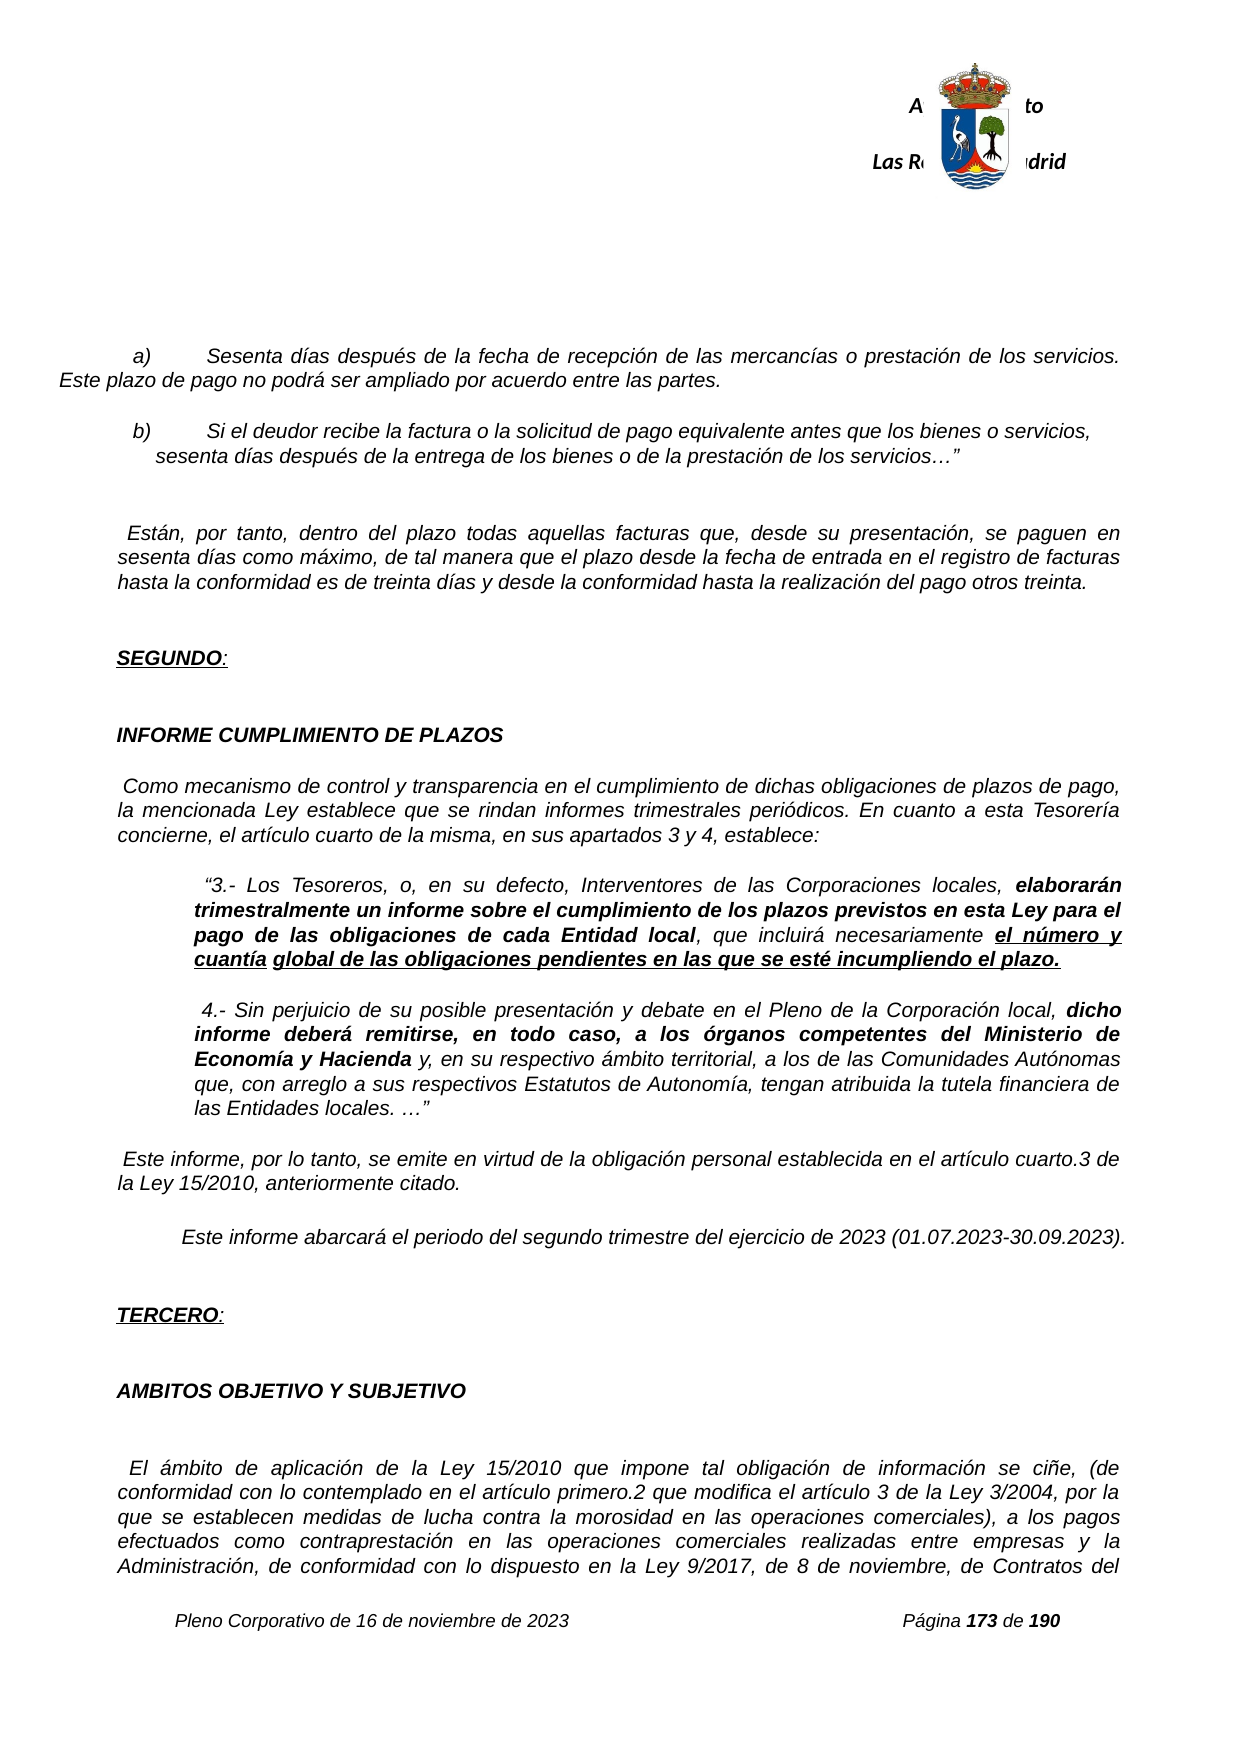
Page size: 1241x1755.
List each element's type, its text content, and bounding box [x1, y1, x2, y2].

text INFORME CUMPLIMIENTO DE PLAZOS [116, 723, 1124, 747]
text TERCERO: [116, 1302, 1135, 1326]
text Están, por tanto, dentro del plazo todas aquellas facturas que, desde su presentación, se paguen en sesenta días como máximo, de tal manera que el plazo desde la fecha de entrada en el registro de facturas hasta la conformidad es de treinta días y desde la conformidad hasta la realización del pago otros treinta. [116, 521, 1124, 594]
list Si el deudor recibe la factura o la solicitud de pago equivalente antes que los bienes o servicios, [59, 419, 1124, 443]
text 4.- Sin perjuicio de su posible presentación y debate en el Pleno de la Corporación local, dicho informe deberá remitirse, en todo caso, a los órganos competentes del Ministerio de Economía y Hacienda y, en su respectivo ámbito territorial, a los de las Comunidades Autónomas que, con arreglo a sus respectivos Estatutos de Autonomía, tengan atribuida la tutela financiera de las Entidades locales. …” [193, 998, 1124, 1120]
text sesenta días después de la entrega de los bienes o de la prestación de los servicios…” [155, 444, 1124, 468]
text Este informe, por lo tanto, se emite en virtud de la obligación personal establecida en el artículo cuarto.3 de la Ley 15/2010, anteriormente citado. [116, 1147, 1124, 1195]
text Este informe abarcará el periodo del segundo trimestre del ejercicio de 2023 (01.07.2023-30.09.2023). [59, 1222, 1135, 1250]
text Como mecanismo de control y transparencia en el cumplimiento de dichas obligaciones de plazos de pago, la mencionada Ley establece que se rindan informes trimestrales periódicos. En cuanto a esta Tesorería concierne, el artículo cuarto de la misma, en sus apartados 3 y 4, establece: [116, 773, 1124, 847]
text SEGUNDO: [116, 646, 1135, 670]
text El ámbito de aplicación de la Ley 15/2010 que impone tal obligación de información se ciñe, (de conformidad con lo contemplado en el artículo primero.2 que modifica el artículo 3 de la Ley 3/2004, por la que se establecen medidas de lucha contra la morosidad en las operaciones comerciales), a los pagos efectuados como contraprestación en las operaciones comerciales realizadas entre empresas y la Administración, de conformidad con lo dispuesto en la Ley 9/2017, de 8 de noviembre, de Contratos del [116, 1456, 1124, 1578]
text AMBITOS OBJETIVO Y SUBJETIVO [116, 1379, 1124, 1403]
text “3.- Los Tesoreros, o, en su defecto, Interventores de las Corporaciones locales, elaborarán trimestralmente un informe sobre el cumplimiento de los plazos previstos en esta Ley para el pago de las obligaciones de cada Entidad local, que incluirá necesariamente el número y cuantía global de las obligaciones pendientes en las que se esté incumpliendo el plazo. [193, 873, 1124, 971]
list Sesenta días después de la fecha de recepción de las mercancías o prestación de los servicios. Este plazo de pago no podrá ser ampliado por acuerdo entre las partes. [59, 343, 1124, 392]
